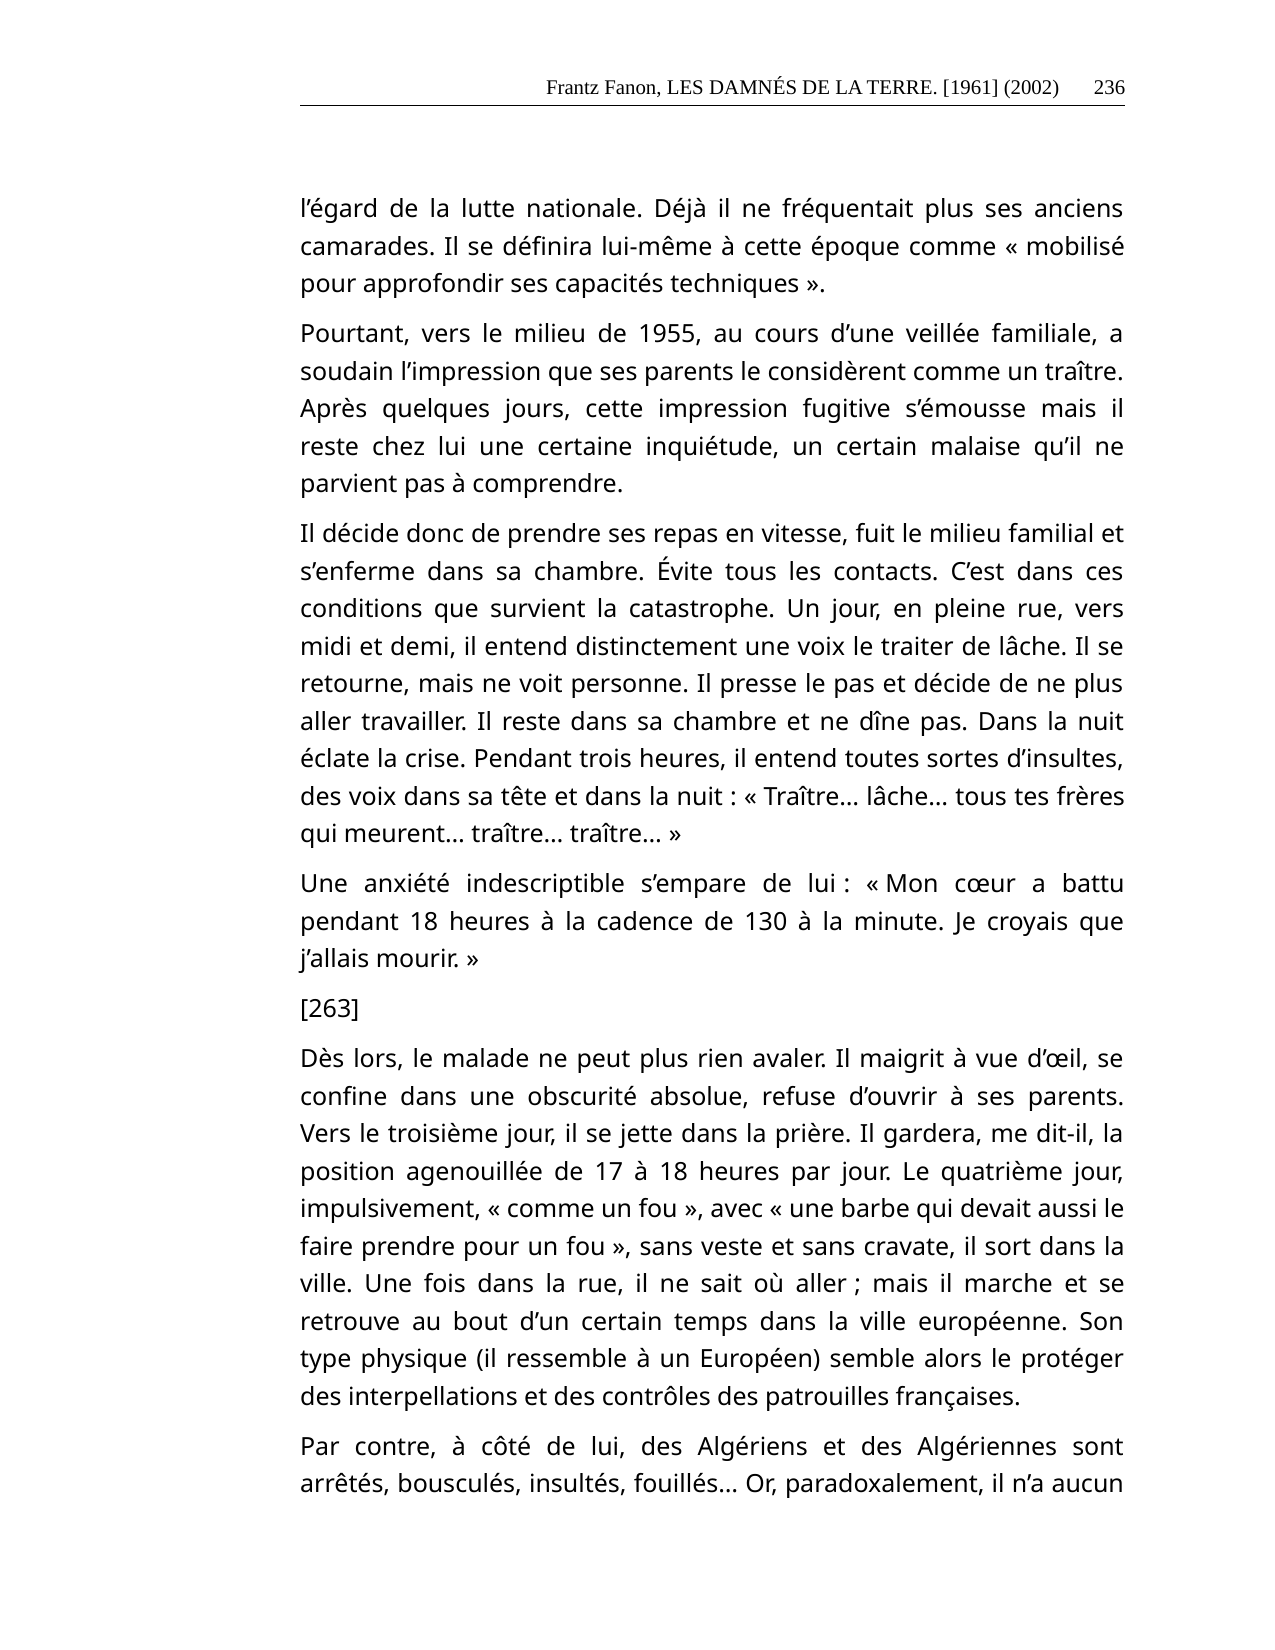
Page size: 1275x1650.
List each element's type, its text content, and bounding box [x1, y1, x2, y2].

text Pourtant, vers le milieu de 1955, au cours d’une veillée familiale, a soudain l’impression que ses parents le considèrent comme un traître. Après quelques jours, cette impression fugitive s’émousse mais il reste chez lui une certaine inquiétude, un certain malaise qu’il ne parvient pas à comprendre. [300, 312, 1125, 500]
text Il décide donc de prendre ses repas en vitesse, fuit le milieu familial et s’enferme dans sa chambre. Évite tous les contacts. C’est dans ces conditions que survient la catastrophe. Un jour, en pleine rue, vers midi et demi, il entend distinctement une voix le traiter de lâche. Il se retourne, mais ne voit personne. Il presse le pas et décide de ne plus aller travailler. Il reste dans sa chambre et ne dîne pas. Dans la nuit éclate la crise. Pendant trois heures, il entend toutes sortes d’insultes, des voix dans sa tête et dans la nuit : « Traître… lâche… tous tes frères qui meurent… traître… traître… » [300, 512, 1125, 850]
text Dès lors, le malade ne peut plus rien avaler. Il maigrit à vue d’œil, se confine dans une obscurité absolue, refuse d’ouvrir à ses parents. Vers le troisième jour, il se jette dans la prière. Il gardera, me dit-il, la position agenouillée de 17 à 18 heures par jour. Le quatrième jour, impulsivement, « comme un fou », avec « une barbe qui devait aussi le faire prendre pour un fou », sans veste et sans cravate, il sort dans la ville. Une fois dans la rue, il ne sait où aller ; mais il marche et se retrouve au bout d’un certain temps dans la ville européenne. Son type physique (il ressemble à un Européen) semble alors le protéger des interpellations et des contrôles des patrouilles françaises. [300, 1037, 1125, 1412]
text [263] [300, 987, 1125, 1025]
text l’égard de la lutte nationale. Déjà il ne fréquentait plus ses anciens camarades. Il se définira lui-même à cette époque comme « mobilisé pour approfondir ses capacités techniques ». [300, 187, 1125, 300]
text Une anxiété indescriptible s’empare de lui : « Mon cœur a battu pendant 18 heures à la cadence de 130 à la minute. Je croyais que j’allais mourir. » [300, 862, 1125, 975]
text Par contre, à côté de lui, des Algériens et des Algériennes sont arrêtés, bousculés, insultés, fouillés… Or, paradoxalement, il n’a aucun [300, 1425, 1125, 1500]
